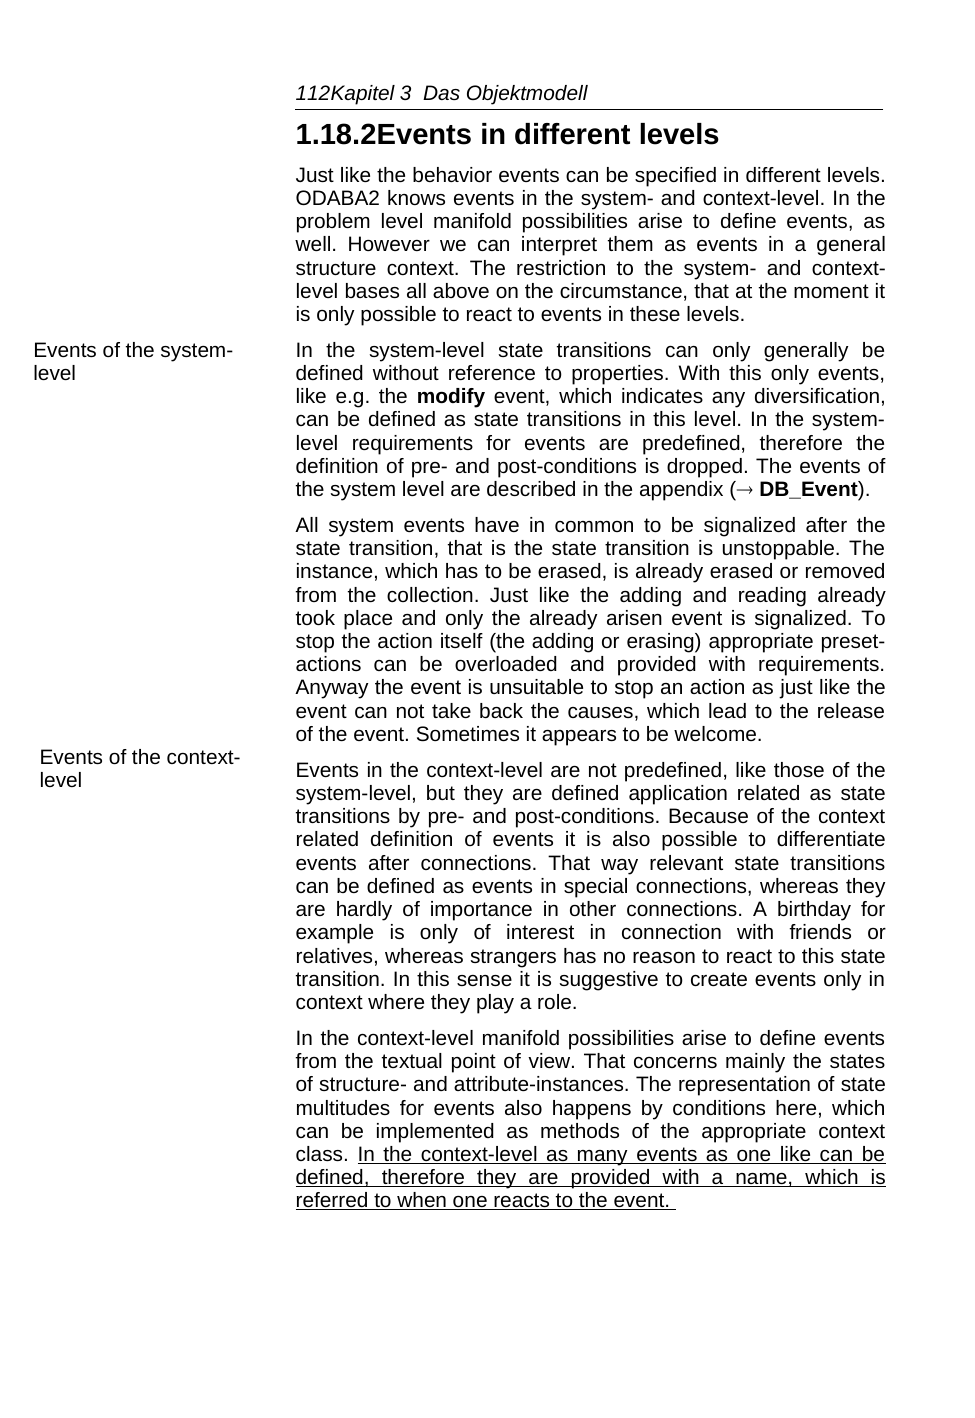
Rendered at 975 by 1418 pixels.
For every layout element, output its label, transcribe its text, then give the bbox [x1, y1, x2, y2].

text All system events have in common to be signalized after the state transition, that is the state transition is unstoppable. The instance, which has to be erased, is already erased or removed from the collection. Just like the adding and reading already took place and only the already arisen event is signalized. To stop the action itself (the adding or erasing) appropriate preset-actions can be overloaded and provided with requirements. Anyway the event is unsuitable to stop an action as just like the event can not take back the causes, which lead to the release of the event. Sometimes it appears to be welcome. [295, 513, 886, 746]
text Just like the behavior events can be specified in different levels. ODABA2 knows events in the system- and context-level. In the problem level manifold possibilities arise to define events, as well. However we can interpret them as events in a general structure context. The restriction to the system- and context-level bases all above on the circumstance, that at the moment it is only possible to react to events in these levels. [295, 163, 886, 326]
text Events of the system-level [33, 339, 260, 385]
text referred to when one reacts to the event. [295, 1187, 886, 1212]
text Events in the context-level are not predefined, like those of the system-level, but they are defined application related as state transitions by pre- and post-conditions. Because of the context related definition of events it is also possible to differentiate events after connections. That way relevant state transitions can be defined as events in special connections, whereas they are hardly of importance in other connections. A birthday for example is only of interest in connection with friends or relatives, whereas strangers has no reason to react to this state transition. In this sense it is suggestive to create events only in context where they play a role. [295, 758, 886, 1014]
text In the system-level state transitions can only generally be defined without reference to properties. With this only events, like e.g. the modify event, which indicates any diversification, can be defined as state transitions in this level. In the system-level requirements for events are predefined, therefore the definition of pre- and post-conditions is dropped. The events of the system level are described in the appendix ( DB_Event). [295, 338, 886, 501]
text Events of the context-level [39, 745, 267, 792]
subtitle Events in different levels [295, 118, 886, 151]
text In the context-level manifold possibilities arise to define events from the textual point of view. That concerns mainly the states of structure- and attribute-instances. The representation of state multitudes for events also happens by conditions here, which can be implemented as methods of the appropriate context class. In the context-level as many events as one like can be defined, therefore they are provided with a name, which is [295, 1026, 886, 1186]
